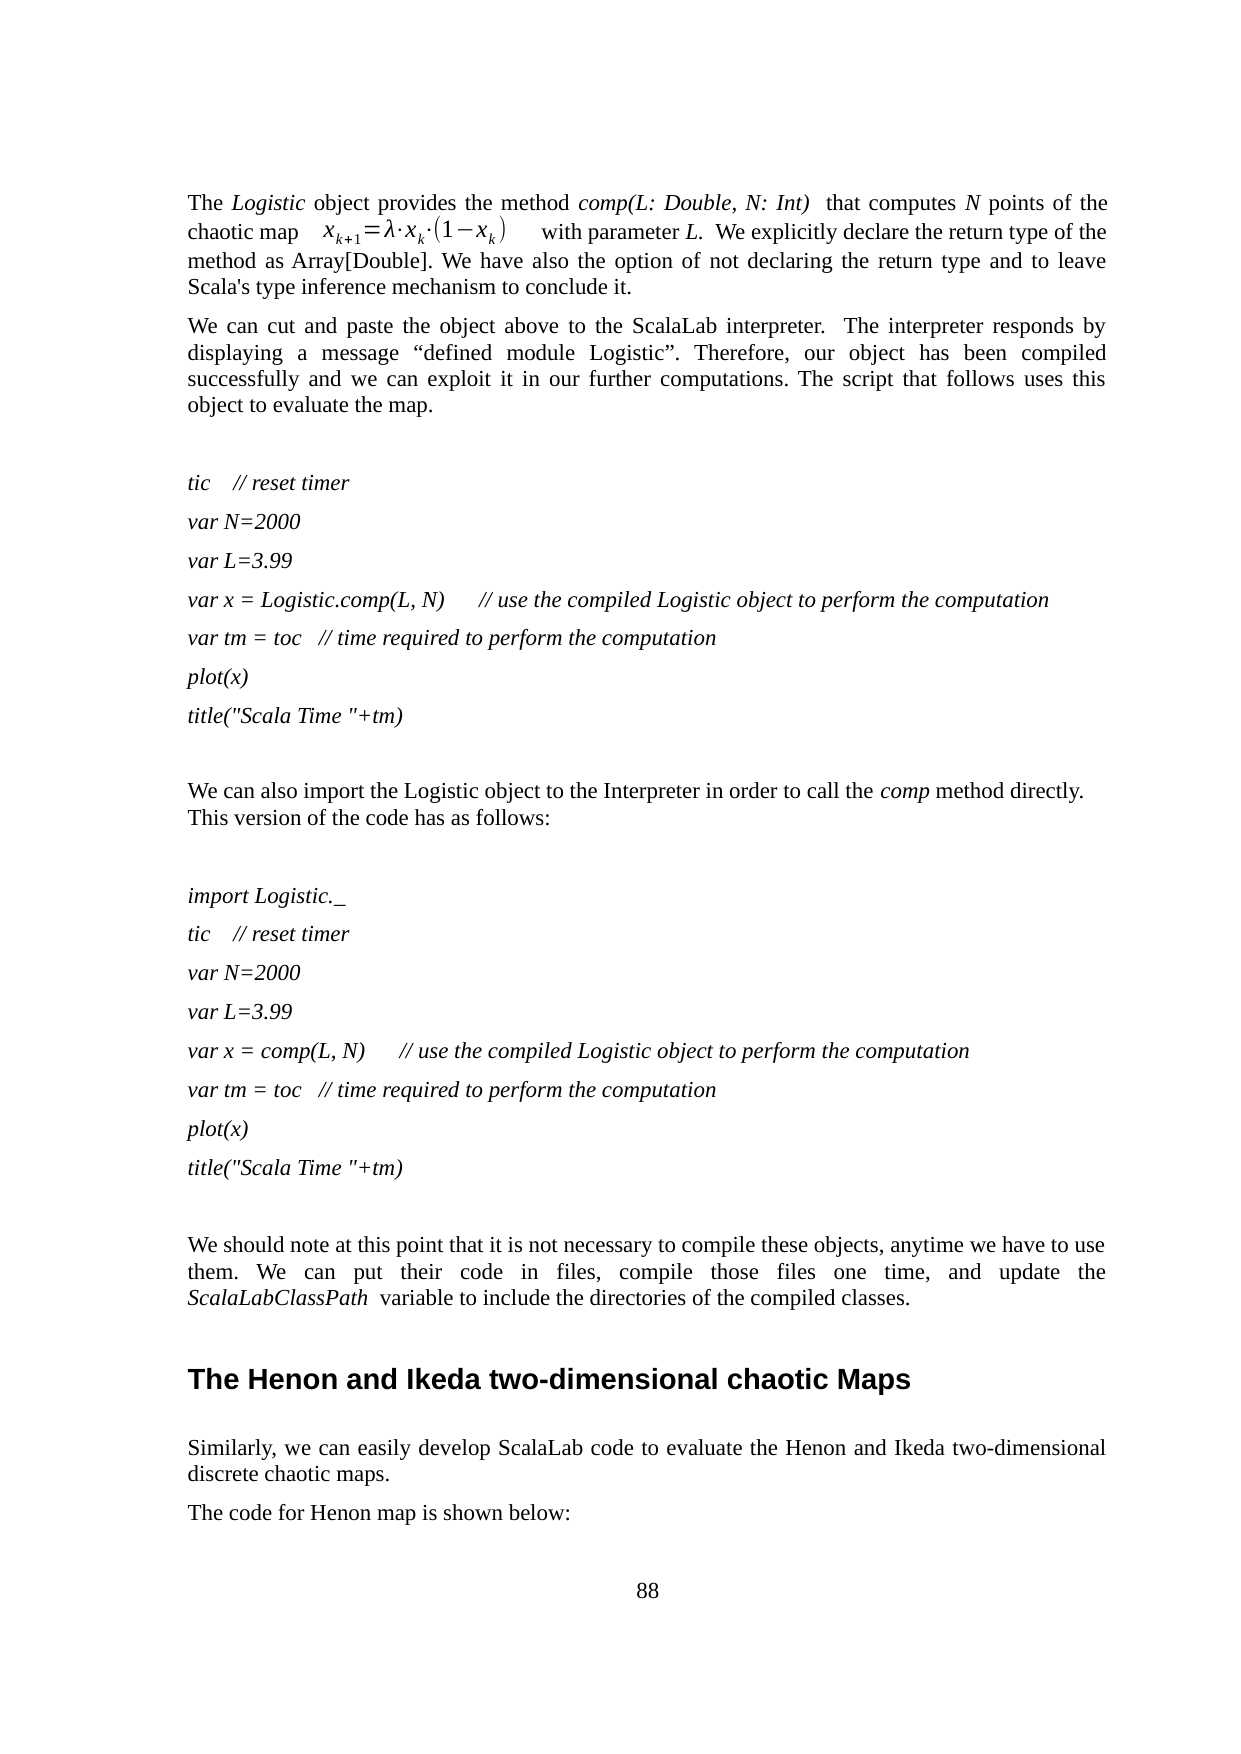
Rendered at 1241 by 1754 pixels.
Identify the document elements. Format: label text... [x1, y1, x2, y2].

text tic // reset timer [187, 921, 1108, 947]
text var tm = toc // time required to perform the computation [187, 1076, 1108, 1102]
text plot(x) [187, 1115, 1108, 1141]
text Similarly, we can easily develop ScalaLab code to evaluate the Henon and Ikeda two-dimensional discrete chaotic maps. [187, 1434, 1108, 1487]
text var L=3.99 [187, 547, 1108, 573]
text var x = Logistic.comp(L, N) // use the compiled Logistic object to perform the computation [187, 586, 1108, 612]
text var x = comp(L, N) // use the compiled Logistic object to perform the computation [187, 1037, 1108, 1063]
text import Logistic._ [187, 882, 1108, 908]
text var tm = toc // time required to perform the computation [187, 624, 1108, 651]
text The code for Henon map is shown below: [187, 1499, 1108, 1526]
text var L=3.99 [187, 998, 1108, 1024]
text var N=2000 [187, 508, 1108, 534]
subtitle The Henon and Ikeda two-dimensional chaotic Maps [187, 1362, 1108, 1395]
text title("Scala Time "+tm) [187, 1154, 1108, 1180]
text tic // reset timer [187, 469, 1108, 495]
text We should note at this point that it is not necessary to compile these objects, anytime we have to use them. We can put their code in files, compile those files one time, and update the ScalaLabClassPath variable to include the directories of the compiled classes. [187, 1231, 1108, 1310]
text plot(x) [187, 663, 1108, 690]
text We can also import the Logistic object to the Interpreter in order to call the comp method directly. This version of the code has as follows: [187, 778, 1108, 830]
text The Logistic object provides the method comp(L: Double, N: Int) that computes N points of the chaotic map with parameter L. We explicitly declare the return type of the method as Array[Double]. We have also the option of not declaring the return type and to leave Scala's type inference mechanism to conclude it. [187, 189, 1108, 300]
text var N=2000 [187, 959, 1108, 986]
text title("Scala Time "+tm) [187, 702, 1108, 728]
text We can cut and paste the object above to the ScalaLab interpreter. The interpreter responds by displaying a message “defined module Logistic”. Therefore, our object has been compiled successfully and we can exploit it in our further computations. The script that follows uses this object to evaluate the map. [187, 312, 1108, 418]
